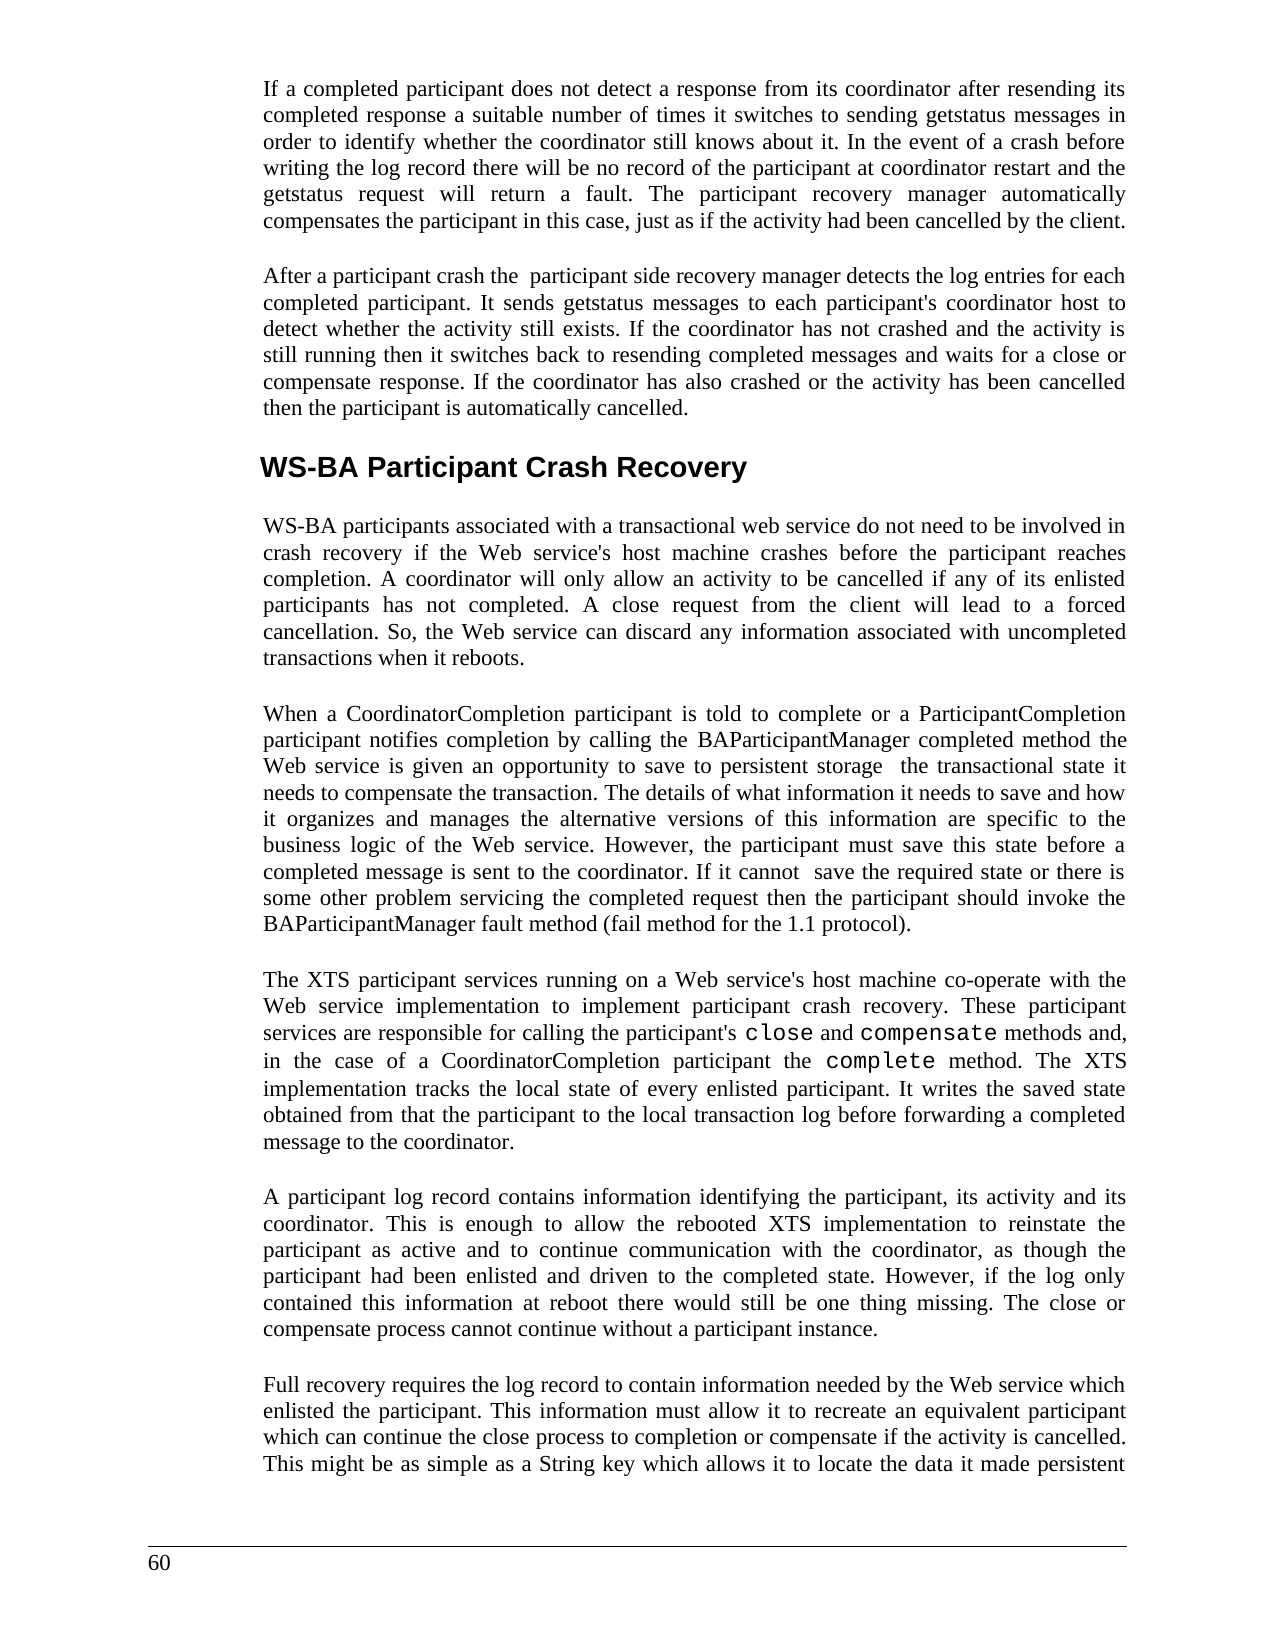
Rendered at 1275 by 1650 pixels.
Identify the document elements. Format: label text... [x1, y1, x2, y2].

text If a completed participant does not detect a response from its coordinator after resending its completed response a suitable number of times it switches to sending getstatus messages in order to identify whether the coordinator still knows about it. In the event of a crash before writing the log record there will be no record of the participant at coordinator restart and the getstatus request will return a fault. The participant recovery manager automatically compensates the participant in this case, just as if the activity had been cancelled by the client. [263, 75, 1127, 233]
text WS-BA participants associated with a transactional web service do not need to be involved in crash recovery if the Web service's host machine crashes before the participant reaches completion. A coordinator will only allow an activity to be cancelled if any of its enlisted participants has not completed. A close request from the client will lead to a forced cancellation. So, the Web service can discard any information associated with uncompleted transactions when it reboots. [263, 512, 1127, 670]
text Full recovery requires the log record to contain information needed by the Web service which enlisted the participant. This information must allow it to recreate an equivalent participant which can continue the close process to completion or compensate if the activity is cancelled. This might be as simple as a String key which allows it to locate the data it made persistent [263, 1371, 1127, 1476]
text The XTS participant services running on a Web service's host machine co-operate with the Web service implementation to implement participant crash recovery. These participant services are responsible for calling the participant's close and compensate methods and, in the case of a CoordinatorCompletion participant the complete method. The XTS implementation tracks the local state of every enlisted participant. It writes the saved state obtained from that the participant to the local transaction log before forwarding a completed message to the coordinator. [263, 966, 1127, 1154]
subtitle WS-BA Participant Crash Recovery [148, 449, 1127, 483]
text A participant log record contains information identifying the participant, its activity and its coordinator. This is enough to allow the rebooted XTS implementation to reinstate the participant as active and to continue communication with the coordinator, as though the participant had been enlisted and driven to the completed state. However, if the log only contained this information at reboot there would still be one thing missing. The close or compensate process cannot continue without a participant instance. [263, 1183, 1127, 1341]
text When a CoordinatorCompletion participant is told to complete or a ParticipantCompletion participant notifies completion by calling the BAParticipantManager completed method the Web service is given an opportunity to save to persistent storage the transactional state it needs to compensate the transaction. The details of what information it needs to save and how it organizes and manages the alternative versions of this information are specific to the business logic of the Web service. However, the participant must save this state before a completed message is sent to the coordinator. If it cannot save the required state or there is some other problem servicing the completed request then the participant should invoke the BAParticipantManager fault method (fail method for the 1.1 protocol). [263, 699, 1127, 937]
text After a participant crash the participant side recovery manager detects the log entries for each completed participant. It sends getstatus messages to each participant's coordinator host to detect whether the activity still exists. If the coordinator has not crashed and the activity is still running then it switches back to resending completed messages and waits for a close or compensate response. If the coordinator has also crashed or the activity has been cancelled then the participant is automatically cancelled. [263, 262, 1127, 420]
